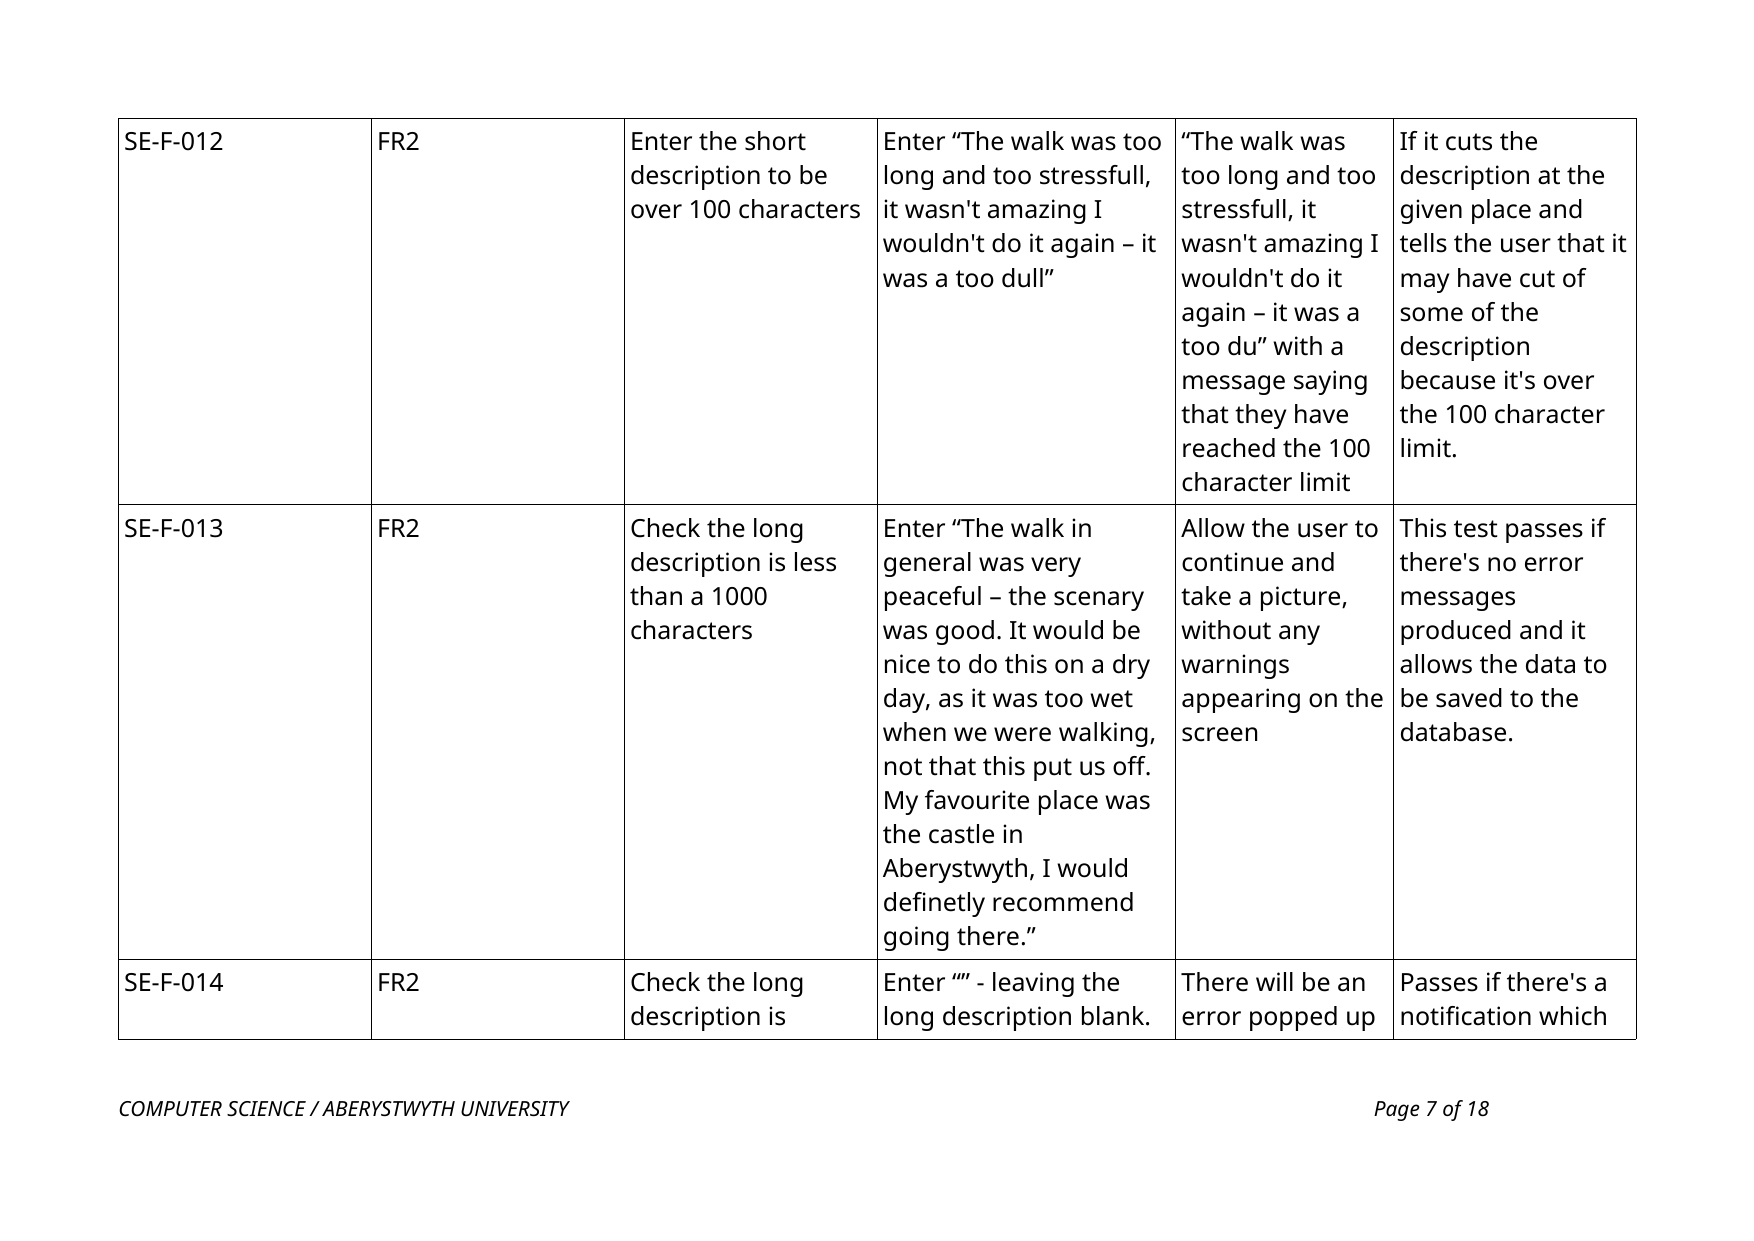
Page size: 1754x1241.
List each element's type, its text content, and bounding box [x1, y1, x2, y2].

table_cell Check the long description is less than a 1000 characters [625, 505, 877, 959]
table_cell This test passes if there's no error messages produced and it allows the data to be saved to the database. [1394, 505, 1636, 959]
table_cell “The walk was too long and too stressfull, it wasn't amazing I wouldn't do it again – it was a too du” with a message saying that they have reached the 100 character limit [1176, 119, 1393, 504]
table_cell Check the long description is [625, 960, 877, 1038]
table_cell FR2 [372, 505, 624, 959]
table_cell Enter “” - leaving the long description blank. [878, 960, 1175, 1038]
table_cell FR2 [372, 119, 624, 504]
table_cell If it cuts the description at the given place and tells the user that it may have cut of some of the description because it's over the 100 character limit. [1394, 119, 1636, 504]
table_cell FR2 [372, 960, 624, 1038]
table_cell Passes if there's a notification which [1394, 960, 1636, 1038]
table_cell SE-F-014 [119, 960, 371, 1038]
table_cell SE-F-012 [119, 119, 371, 504]
table_cell Enter the short description to be over 100 characters [625, 119, 877, 504]
table_cell Enter “The walk in general was very peaceful – the scenary was good. It would be nice to do this on a dry day, as it was too wet when we were walking, not that this put us off. My favourite place was the castle in Aberystwyth, I would definetly recommend going there.” [878, 505, 1175, 959]
table_cell Allow the user to continue and take a picture, without any warnings appearing on the screen [1176, 505, 1393, 959]
table_cell Enter “The walk was too long and too stressfull, it wasn't amazing I wouldn't do it again – it was a too dull” [878, 119, 1175, 504]
table_cell SE-F-013 [119, 505, 371, 959]
table_cell There will be an error popped up [1176, 960, 1393, 1038]
